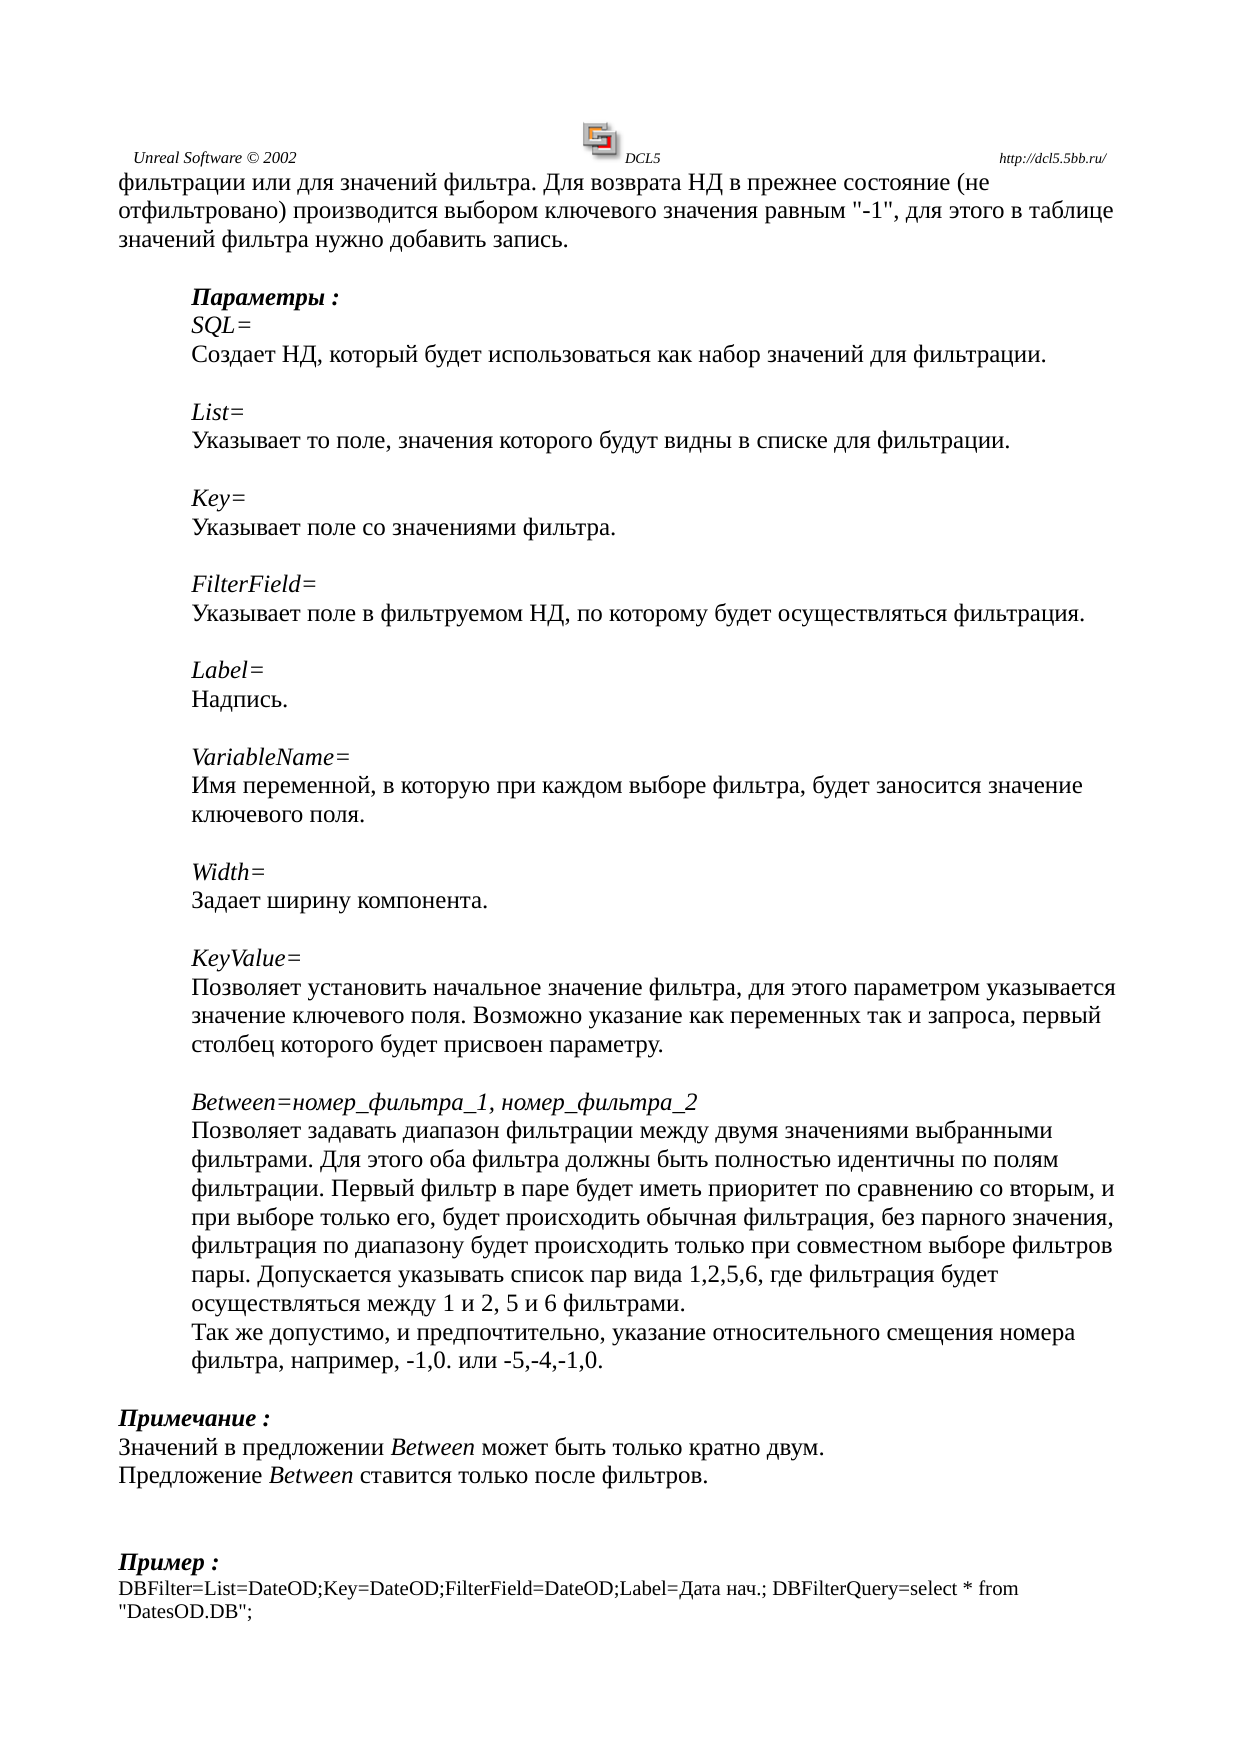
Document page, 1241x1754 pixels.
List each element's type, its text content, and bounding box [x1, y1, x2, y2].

text Between=номер_фильтра_1, номер_фильтра_2 [191, 1087, 1122, 1115]
text Позволяет установить начальное значение фильтра, для этого параметром указывается значение ключевого поля. Возможно указание как переменных так и запроса, первый столбец которого будет присвоен параметру. [191, 972, 1122, 1058]
text фильтрации или для значений фильтра. Для возврата НД в прежнее состояние (не отфильтровано) производится выбором ключевого значения равным "-1", для этого в таблице значений фильтра нужно добавить запись. [118, 167, 1122, 253]
text SQL= [191, 310, 1122, 339]
text Позволяет задавать диапазон фильтрации между двумя значениями выбранными фильтрами. Для этого оба фильтра должны быть полностью идентичны по полям фильтрации. Первый фильтр в паре будет иметь приоритет по сравнению со вторым, и при выборе только его, будет происходить обычная фильтрация, без парного значения, фильтрация по диапазону будет происходить только при совместном выборе фильтров пары. Допускается указывать список пар вида 1,2,5,6, где фильтрация будет осуществляться между 1 и 2, 5 и 6 фильтрами. [191, 1115, 1122, 1317]
text Значений в предложении Between может быть только кратно двум. [118, 1432, 1122, 1460]
text Так же допустимо, и предпочтительно, указание относительного смещения номера фильтра, например, -1,0. или -5,-4,-1,0. [191, 1317, 1122, 1374]
text Имя переменной, в которую при каждом выборе фильтра, будет заносится значение ключевого поля. [191, 770, 1122, 828]
text VariableName= [191, 742, 1122, 770]
text Надпись. [191, 684, 1122, 713]
text DBFilter=List=DateOD;Key=DateOD;FilterField=DateOD;Label=Дата нач.; DBFilterQuery=select * from "DatesOD.DB"; [118, 1575, 1122, 1623]
text KeyValue= [191, 943, 1122, 972]
text Задает ширину компонента. [191, 885, 1122, 914]
text Примечание : [118, 1403, 1122, 1432]
text Указывает поле в фильтруемом НД, по которому будет осуществляться фильтрация. [191, 598, 1122, 627]
text Пример : [118, 1547, 1122, 1575]
text Key= [191, 483, 1122, 512]
text Width= [191, 857, 1122, 885]
text List= [191, 397, 1122, 425]
text Указывает то поле, значения которого будут видны в списке для фильтрации. [191, 425, 1122, 454]
text Label= [191, 655, 1122, 684]
text Предложение Between ставится только после фильтров. [118, 1460, 1122, 1489]
text FilterField= [191, 569, 1122, 598]
text Параметры : [191, 282, 1122, 310]
text Создает НД, который будет использоваться как набор значений для фильтрации. [191, 339, 1122, 368]
picture [579, 118, 625, 164]
text Указывает поле со значениями фильтра. [191, 512, 1122, 540]
